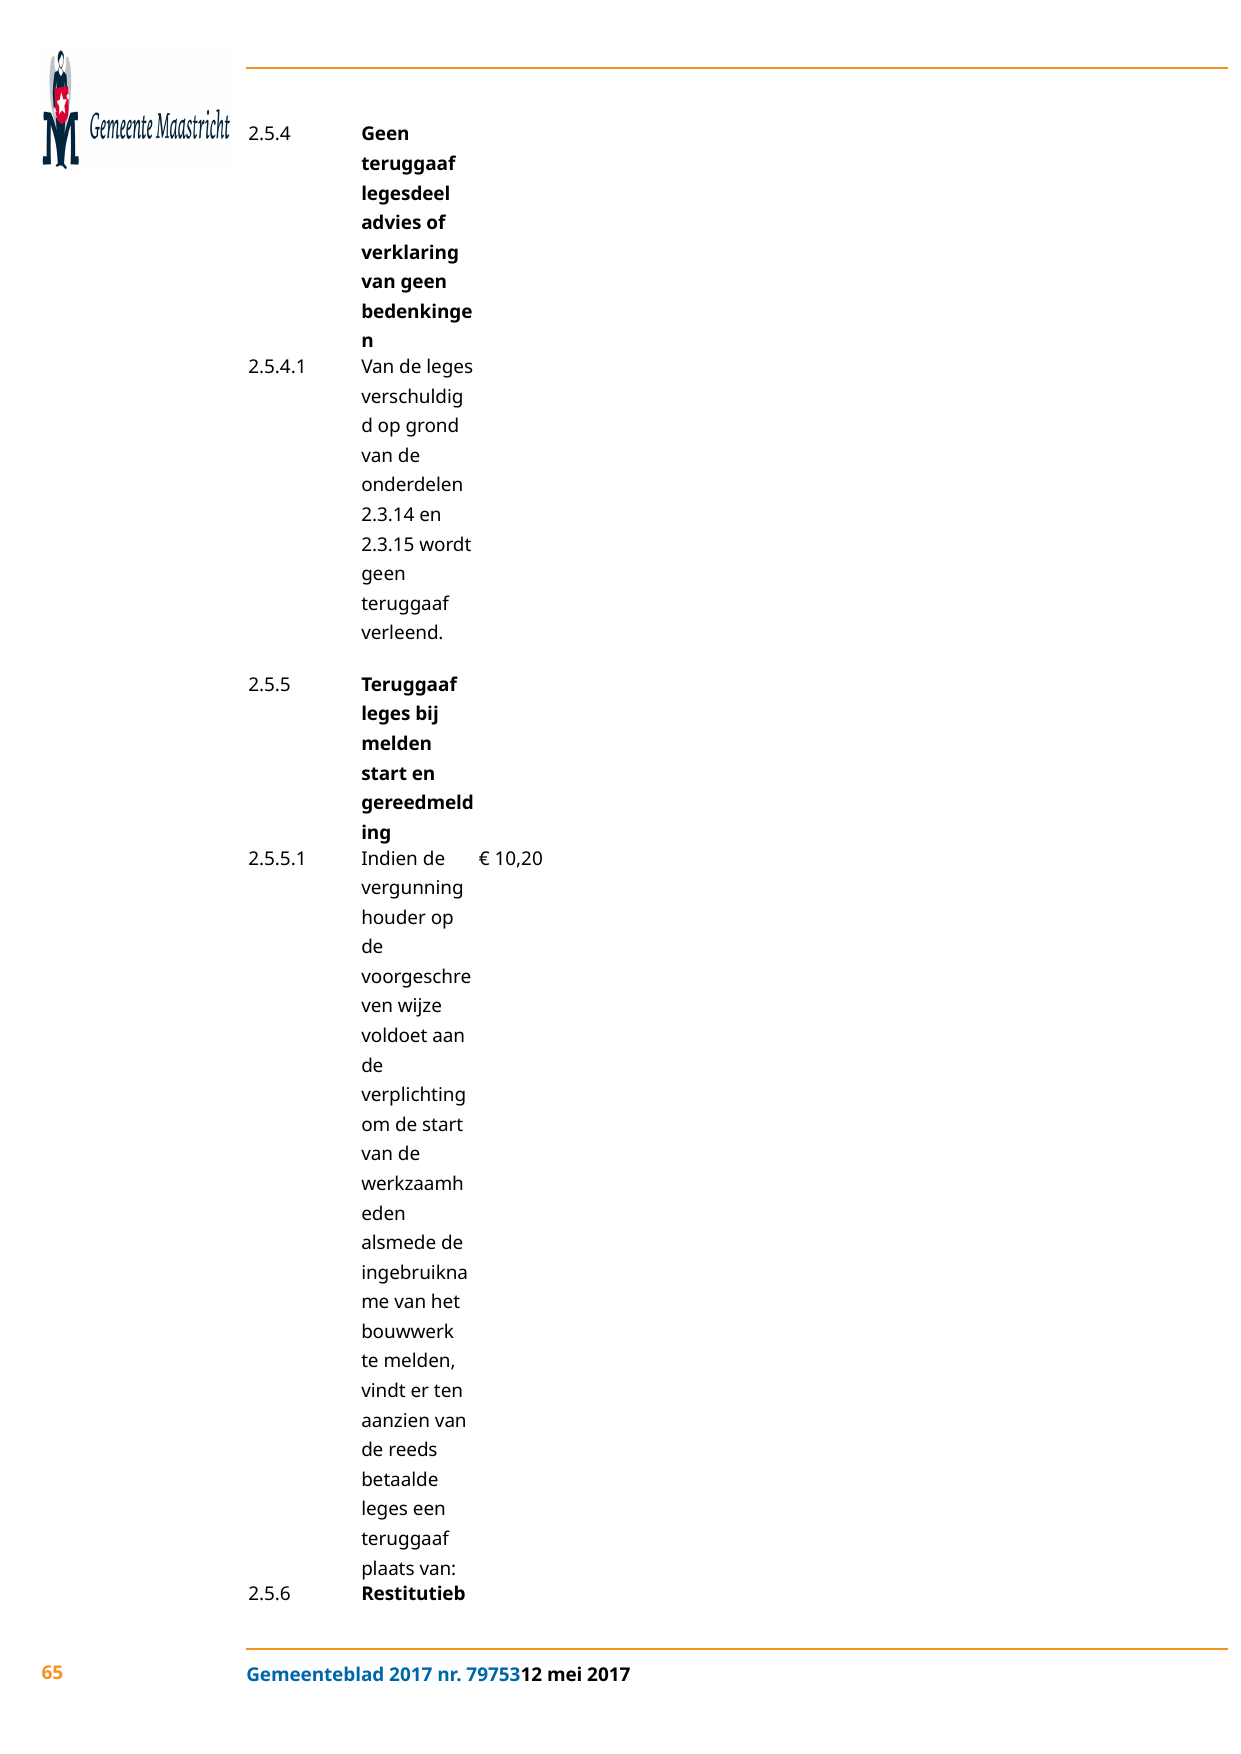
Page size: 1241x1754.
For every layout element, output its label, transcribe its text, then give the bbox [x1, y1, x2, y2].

table_cell [587, 845, 700, 1580]
table_cell € 10,20 [474, 845, 587, 1580]
table_cell [474, 671, 587, 845]
table_cell [248, 95, 361, 121]
table_cell [587, 95, 700, 121]
table_cell Geen teruggaaf legesdeel advies of verklaring van geen bedenkingen [361, 121, 474, 353]
table_cell [474, 95, 587, 121]
table_cell Restitutieb [361, 1580, 474, 1606]
table_cell [587, 645, 700, 671]
table_cell Indien de vergunninghouder op de voorgeschreven wijze voldoet aan de verplichting om de start van de werkzaamheden alsmede de ingebruikname van het bouwwerk te melden, vindt er ten aanzien van de reeds betaalde leges een teruggaaf plaats van: [361, 845, 474, 1580]
picture [41, 47, 231, 172]
table_cell Van de leges verschuldigd op grond van de onderdelen 2.3.14 en 2.3.15 wordt geen teruggaaf verleend. [361, 353, 474, 645]
table_cell [474, 1580, 587, 1606]
table_cell 2.5.5 [248, 671, 361, 845]
table_cell [587, 121, 700, 353]
table_cell [361, 95, 474, 121]
table_cell [474, 121, 587, 353]
table_cell [361, 645, 474, 671]
table_cell [587, 671, 700, 845]
table_cell [587, 1580, 700, 1606]
table_cell 2.5.5.1 [248, 845, 361, 1580]
table_cell [248, 645, 361, 671]
table_cell 2.5.4.1 [248, 353, 361, 645]
table_cell Teruggaaf leges bij melden start en gereedmelding [361, 671, 474, 845]
table_cell [474, 645, 587, 671]
table_cell 2.5.4 [248, 121, 361, 353]
table_cell 2.5.6 [248, 1580, 361, 1606]
